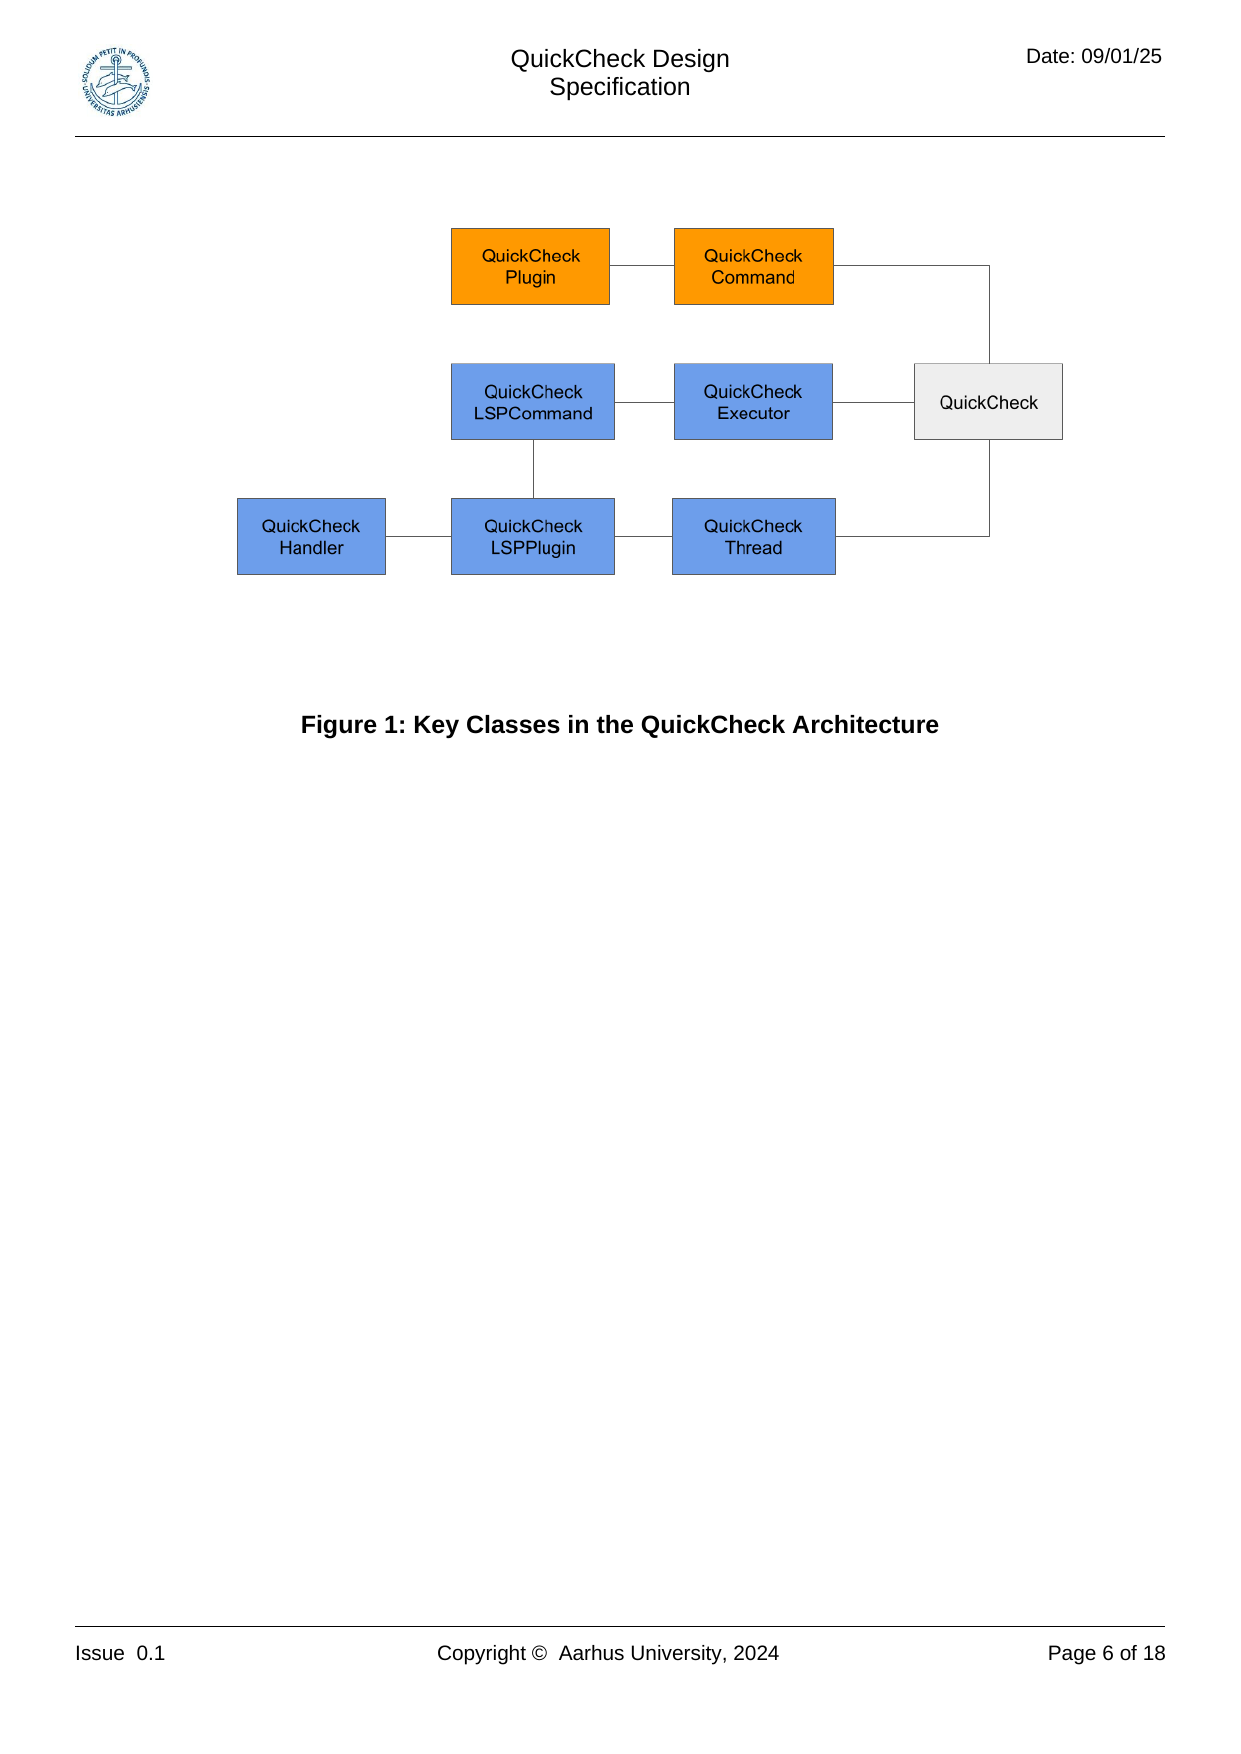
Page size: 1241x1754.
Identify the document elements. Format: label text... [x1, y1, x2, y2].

picture [78, 44, 153, 120]
text Figure 1: Key Classes in the QuickCheck Architecture [150, 682, 1090, 739]
picture [150, 152, 1091, 682]
